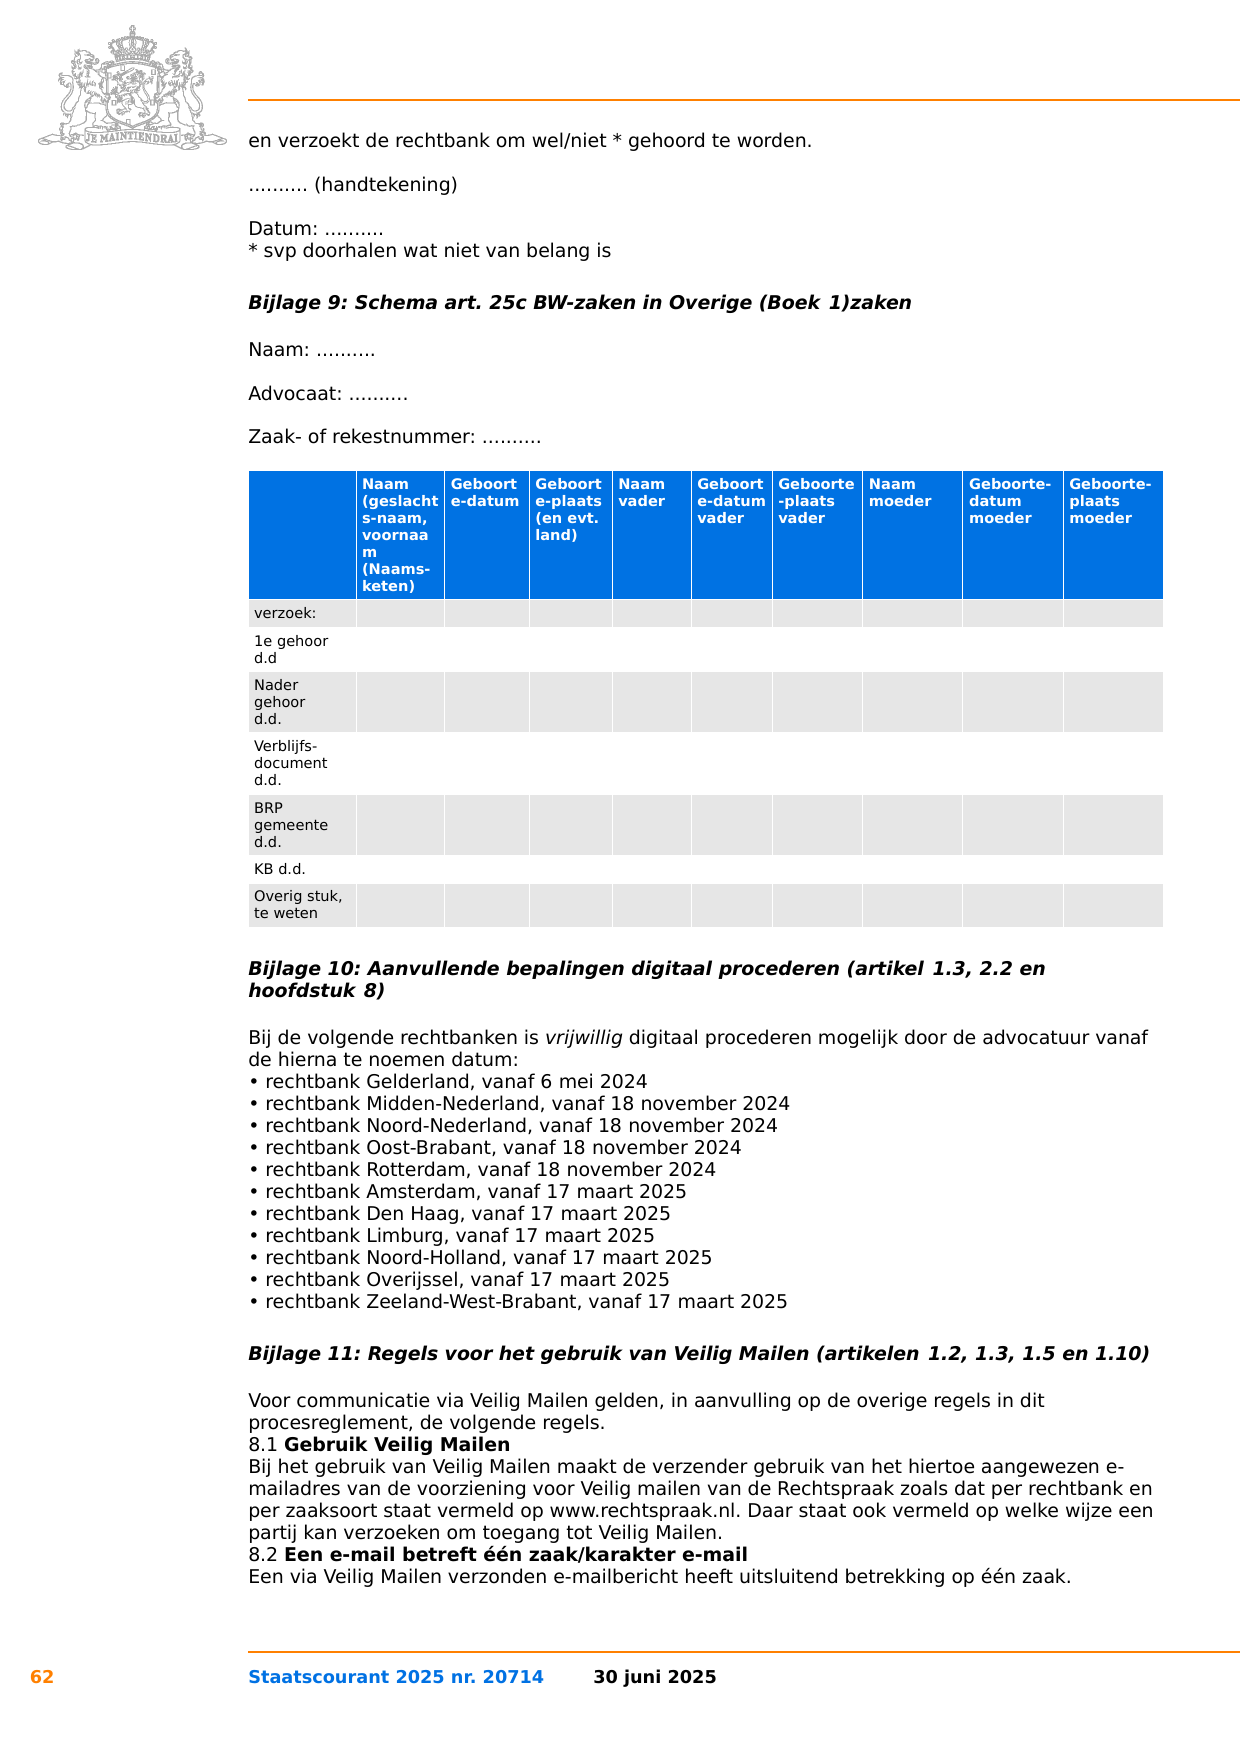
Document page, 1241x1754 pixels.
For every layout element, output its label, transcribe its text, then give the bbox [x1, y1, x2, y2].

table_cell [613, 884, 691, 927]
table_cell [357, 884, 444, 927]
table_cell [445, 856, 529, 883]
table_header Geboorte-plaats vader [773, 471, 862, 599]
table_cell KB d.d. [249, 856, 356, 883]
table_cell [773, 628, 862, 671]
subtitle Bijlage 9: Schema art. 25c BW-zaken in Overige (Boek 1)zaken [248, 292, 1163, 313]
table_header Geboorte-plaats moeder [1064, 471, 1163, 599]
table_cell [445, 795, 529, 855]
table_header Naam vader [613, 471, 691, 599]
text • rechtbank Gelderland, vanaf 6 mei 2024 [248, 1071, 1163, 1093]
table_cell [613, 734, 691, 794]
text Bij het gebruik van Veilig Mailen maakt de verzender gebruik van het hiertoe aangewezen e-mailadres van de voorziening voor Veilig mailen van de Rechtspraak zoals dat per rechtbank en per zaaksoort staat vermeld op www.rechtspraak.nl. Daar staat ook vermeld op welke wijze een partij kan verzoeken om toegang tot Veilig Mailen. [248, 1456, 1163, 1543]
subtitle Bijlage 10: Aanvullende bepalingen digitaal procederen (artikel 1.3, 2.2 en hoofdstuk 8) [248, 958, 1163, 1002]
text • rechtbank Zeeland-West-Brabant, vanaf 17 maart 2025 [248, 1291, 1163, 1313]
text • rechtbank Amsterdam, vanaf 17 maart 2025 [248, 1181, 1163, 1203]
table_cell [773, 672, 862, 732]
text Zaak- of rekestnummer: .......... [248, 426, 1163, 448]
table_cell [773, 856, 862, 883]
table_cell [445, 884, 529, 927]
table_header Geboorte-datum moeder [963, 471, 1063, 599]
text 8.1 Gebruik Veilig Mailen [248, 1434, 1163, 1456]
table_header [249, 471, 356, 599]
table_cell [1064, 600, 1163, 627]
table_cell Nader gehoor d.d. [249, 672, 356, 732]
table_cell BRP gemeente d.d. [249, 795, 356, 855]
table_cell [1064, 672, 1163, 732]
table_cell [863, 600, 962, 627]
table_cell [773, 884, 862, 927]
text • rechtbank Den Haag, vanaf 17 maart 2025 [248, 1203, 1163, 1225]
table_header Naam moeder [863, 471, 962, 599]
table_cell [863, 672, 962, 732]
table_cell [963, 884, 1063, 927]
table_cell [357, 795, 444, 855]
text en verzoekt de rechtbank om wel/niet * gehoord te worden. [248, 130, 1163, 152]
table_cell [963, 672, 1063, 732]
text • rechtbank Midden-Nederland, vanaf 18 november 2024 [248, 1093, 1163, 1115]
table_cell [692, 884, 772, 927]
table_cell [963, 856, 1063, 883]
table_cell [613, 600, 691, 627]
table_cell [692, 734, 772, 794]
table_cell [692, 672, 772, 732]
picture [38, 25, 227, 150]
table_cell [692, 628, 772, 671]
table_cell [863, 795, 962, 855]
table_cell [357, 628, 444, 671]
subtitle Bijlage 11: Regels voor het gebruik van Veilig Mailen (artikelen 1.2, 1.3, 1.5 en 1.10) [248, 1343, 1163, 1365]
text Bij de volgende rechtbanken is vrijwillig digitaal procederen mogelijk door de advocatuur vanaf de hierna te noemen datum: [248, 1027, 1163, 1071]
table_cell Verblijfs- document d.d. [249, 734, 356, 794]
text • rechtbank Oost-Brabant, vanaf 18 november 2024 [248, 1137, 1163, 1159]
table_cell Overig stuk, te weten [249, 884, 356, 927]
table_cell [1064, 884, 1163, 927]
table_cell [530, 600, 612, 627]
table_cell [530, 856, 612, 883]
table_cell 1e gehoor d.d [249, 628, 356, 671]
table_cell [445, 672, 529, 732]
table_cell [1064, 628, 1163, 671]
table_cell [445, 600, 529, 627]
table_cell [530, 795, 612, 855]
text 8.2 Een e-mail betreft één zaak/karakter e-mail [248, 1543, 1163, 1566]
table_cell [357, 600, 444, 627]
table_cell [963, 600, 1063, 627]
text • rechtbank Noord-Holland, vanaf 17 maart 2025 [248, 1247, 1163, 1269]
table_cell [1064, 856, 1163, 883]
text • rechtbank Rotterdam, vanaf 18 november 2024 [248, 1159, 1163, 1181]
text Naam: .......... [248, 338, 1163, 361]
table_cell [692, 795, 772, 855]
text Een via Veilig Mailen verzonden e-mailbericht heeft uitsluitend betrekking op één zaak. [248, 1566, 1163, 1587]
text Datum: .......... [248, 218, 1163, 239]
text • rechtbank Limburg, vanaf 17 maart 2025 [248, 1225, 1163, 1247]
table_header Geboorte-datum vader [692, 471, 772, 599]
table_header Geboorte-datum [445, 471, 529, 599]
table_cell [863, 734, 962, 794]
table_cell [863, 628, 962, 671]
table_cell [530, 734, 612, 794]
table_cell [445, 734, 529, 794]
table_cell [773, 600, 862, 627]
table_cell [613, 856, 691, 883]
text Voor communicatie via Veilig Mailen gelden, in aanvulling op de overige regels in dit procesreglement, de volgende regels. [248, 1390, 1163, 1434]
table_cell [692, 856, 772, 883]
table_cell [357, 734, 444, 794]
table_cell [357, 856, 444, 883]
text .......... (handtekening) [248, 174, 1163, 196]
table_cell verzoek: [249, 600, 356, 627]
table_cell [445, 628, 529, 671]
table_cell [530, 884, 612, 927]
table_cell [1064, 734, 1163, 794]
table_cell [692, 600, 772, 627]
table_cell [530, 672, 612, 732]
table_cell [863, 884, 962, 927]
table_cell [963, 795, 1063, 855]
table_cell [613, 795, 691, 855]
text * svp doorhalen wat niet van belang is [248, 239, 1163, 262]
table_cell [613, 672, 691, 732]
table_cell [963, 734, 1063, 794]
table_cell [357, 672, 444, 732]
text • rechtbank Overijssel, vanaf 17 maart 2025 [248, 1269, 1163, 1291]
text Advocaat: .......... [248, 382, 1163, 404]
table_cell [963, 628, 1063, 671]
table_header Naam (geslachts-naam, voornaam (Naams-keten) [357, 471, 444, 599]
table_header Geboorte-plaats (en evt. land) [530, 471, 612, 599]
table_cell [863, 856, 962, 883]
table_cell [773, 795, 862, 855]
table_cell [530, 628, 612, 671]
table_cell [613, 628, 691, 671]
table_cell [773, 734, 862, 794]
text • rechtbank Noord-Nederland, vanaf 18 november 2024 [248, 1115, 1163, 1137]
table_cell [1064, 795, 1163, 855]
